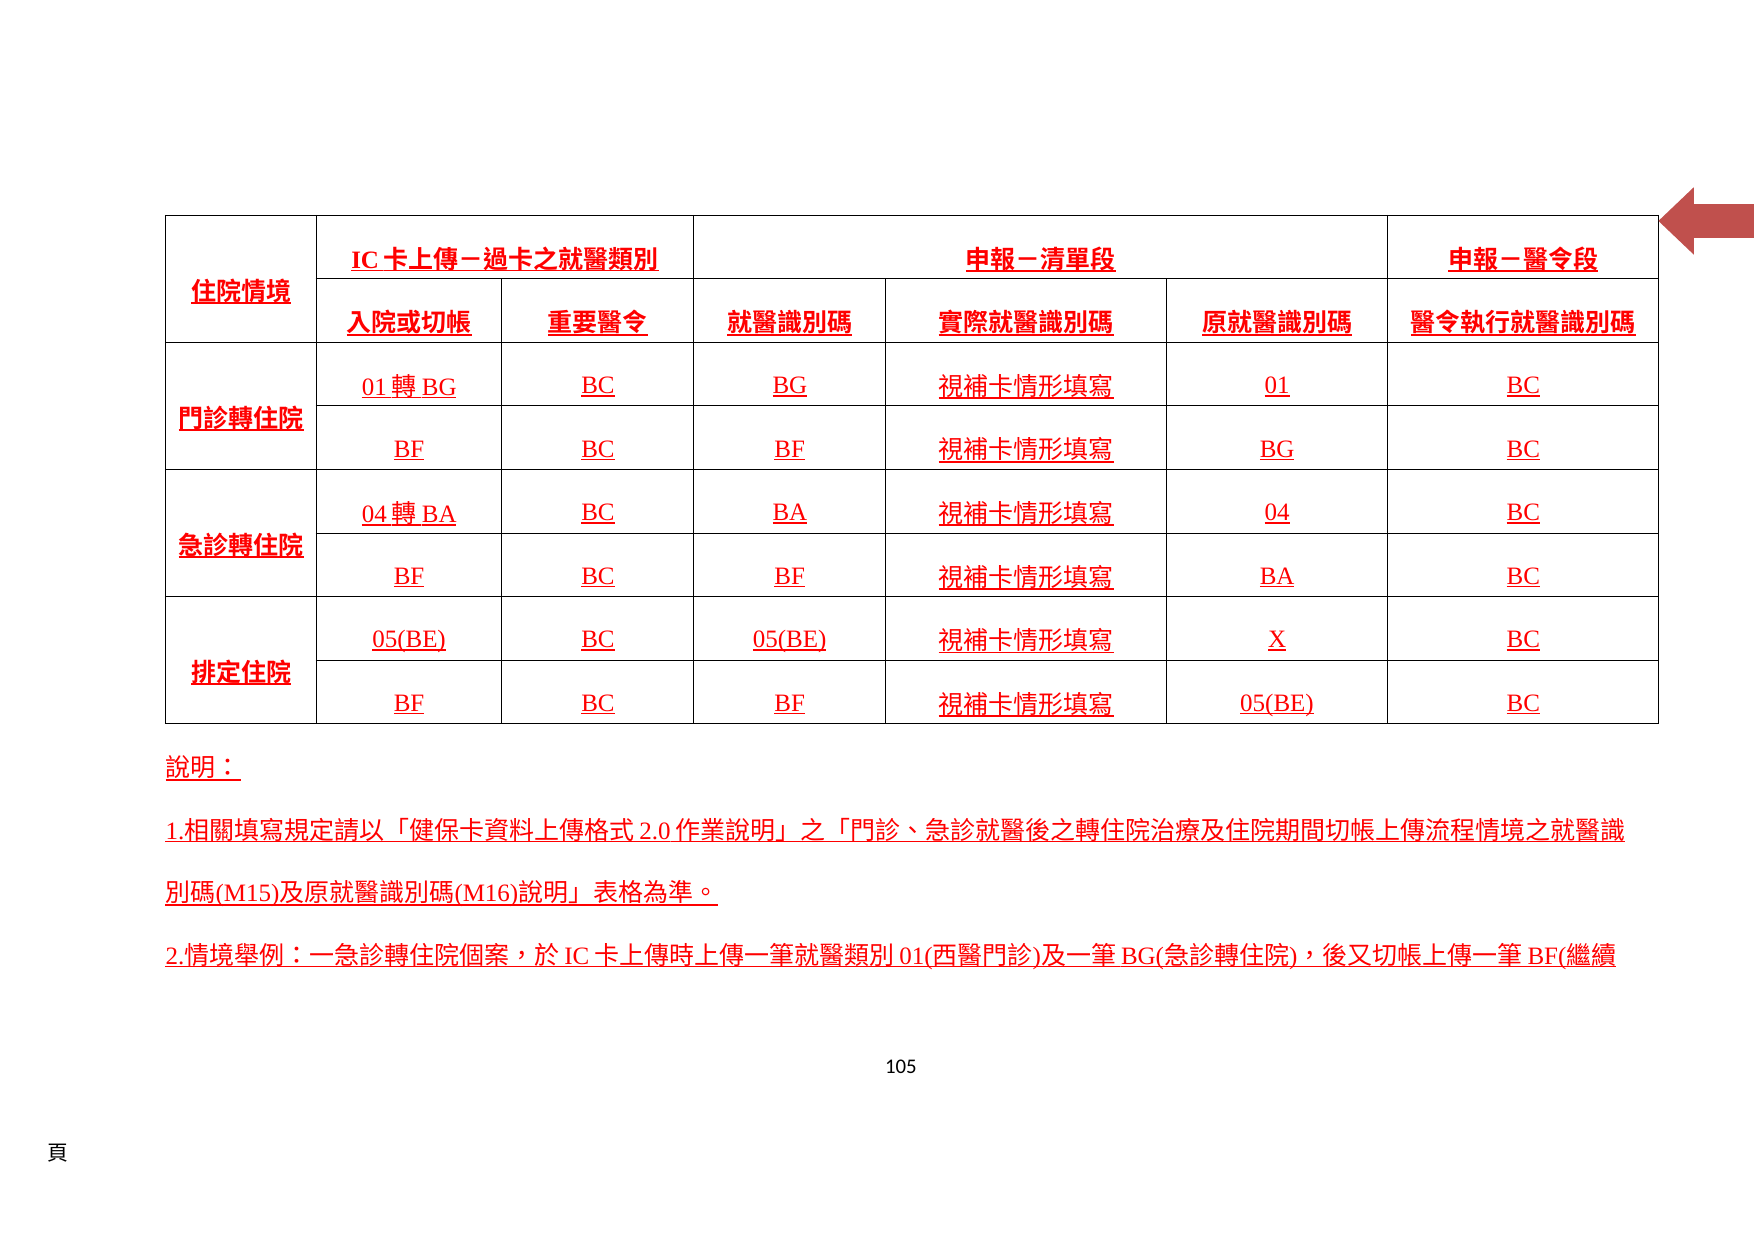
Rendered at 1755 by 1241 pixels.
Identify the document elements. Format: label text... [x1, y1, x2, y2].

table_cell 急診轉住院 [166, 470, 316, 596]
table_cell BG [694, 343, 885, 405]
table_cell 重要醫令 [502, 279, 693, 342]
table_cell 05(BE) [317, 597, 501, 659]
table_cell 門診轉住院 [166, 343, 316, 469]
table_cell BF [694, 661, 885, 723]
table_cell BC [1388, 406, 1658, 469]
table_cell BF [317, 406, 501, 469]
table_cell BC [1388, 470, 1658, 532]
table_cell BF [694, 406, 885, 469]
table_cell X [1167, 597, 1387, 659]
table_cell 就醫識別碼 [694, 279, 885, 342]
table_cell BC [1388, 343, 1658, 405]
table_cell 視補卡情形填寫 [886, 343, 1166, 405]
table_header 申報－清單段 [694, 216, 1387, 278]
table_cell 視補卡情形填寫 [886, 406, 1166, 469]
text 2.情境舉例：一急診轉住院個案，於IC卡上傳時上傳一筆就醫類別01(西醫門診)及一筆BG(急診轉住院)，後又切帳上傳一筆BF(繼續 [165, 912, 1636, 974]
table_cell BC [502, 406, 693, 469]
table_cell BA [1167, 534, 1387, 596]
table_cell BC [502, 470, 693, 532]
table_cell 視補卡情形填寫 [886, 661, 1166, 723]
table_cell 入院或切帳 [317, 279, 501, 342]
table_cell BC [1388, 597, 1658, 659]
table_cell BA [694, 470, 885, 532]
text 1.相關填寫規定請以「健保卡資料上傳格式2.0作業說明」之「門診、急診就醫後之轉住院治療及住院期間切帳上傳流程情境之就醫識別碼(M15)及原就醫識別碼(M16)說明」表格為準。 [165, 787, 1636, 912]
table_cell 01 [1167, 343, 1387, 405]
table_cell 原就醫識別碼 [1167, 279, 1387, 342]
table_cell BF [317, 534, 501, 596]
table_cell 04轉BA [317, 470, 501, 532]
table_cell BC [1388, 661, 1658, 723]
table_cell BC [502, 661, 693, 723]
table_header 申報－醫令段 [1388, 216, 1658, 278]
table_cell BF [694, 534, 885, 596]
table_cell 排定住院 [166, 597, 316, 723]
table_cell BC [502, 597, 693, 659]
table_cell 05(BE) [1167, 661, 1387, 723]
table_cell 01轉BG [317, 343, 501, 405]
table_cell BC [502, 343, 693, 405]
table_cell 實際就醫識別碼 [886, 279, 1166, 342]
table_cell 視補卡情形填寫 [886, 597, 1166, 659]
table_cell 醫令執行就醫識別碼 [1388, 279, 1658, 342]
table_cell 視補卡情形填寫 [886, 470, 1166, 532]
text 說明： [165, 724, 1636, 787]
table_cell BF [317, 661, 501, 723]
table_cell BG [1167, 406, 1387, 469]
table_cell 視補卡情形填寫 [886, 534, 1166, 596]
table_cell 04 [1167, 470, 1387, 532]
table_header 住院情境 [166, 216, 316, 342]
table_cell 05(BE) [694, 597, 885, 659]
table_header IC卡上傳－過卡之就醫類別 [317, 216, 693, 278]
table_cell BC [1388, 534, 1658, 596]
table_cell BC [502, 534, 693, 596]
